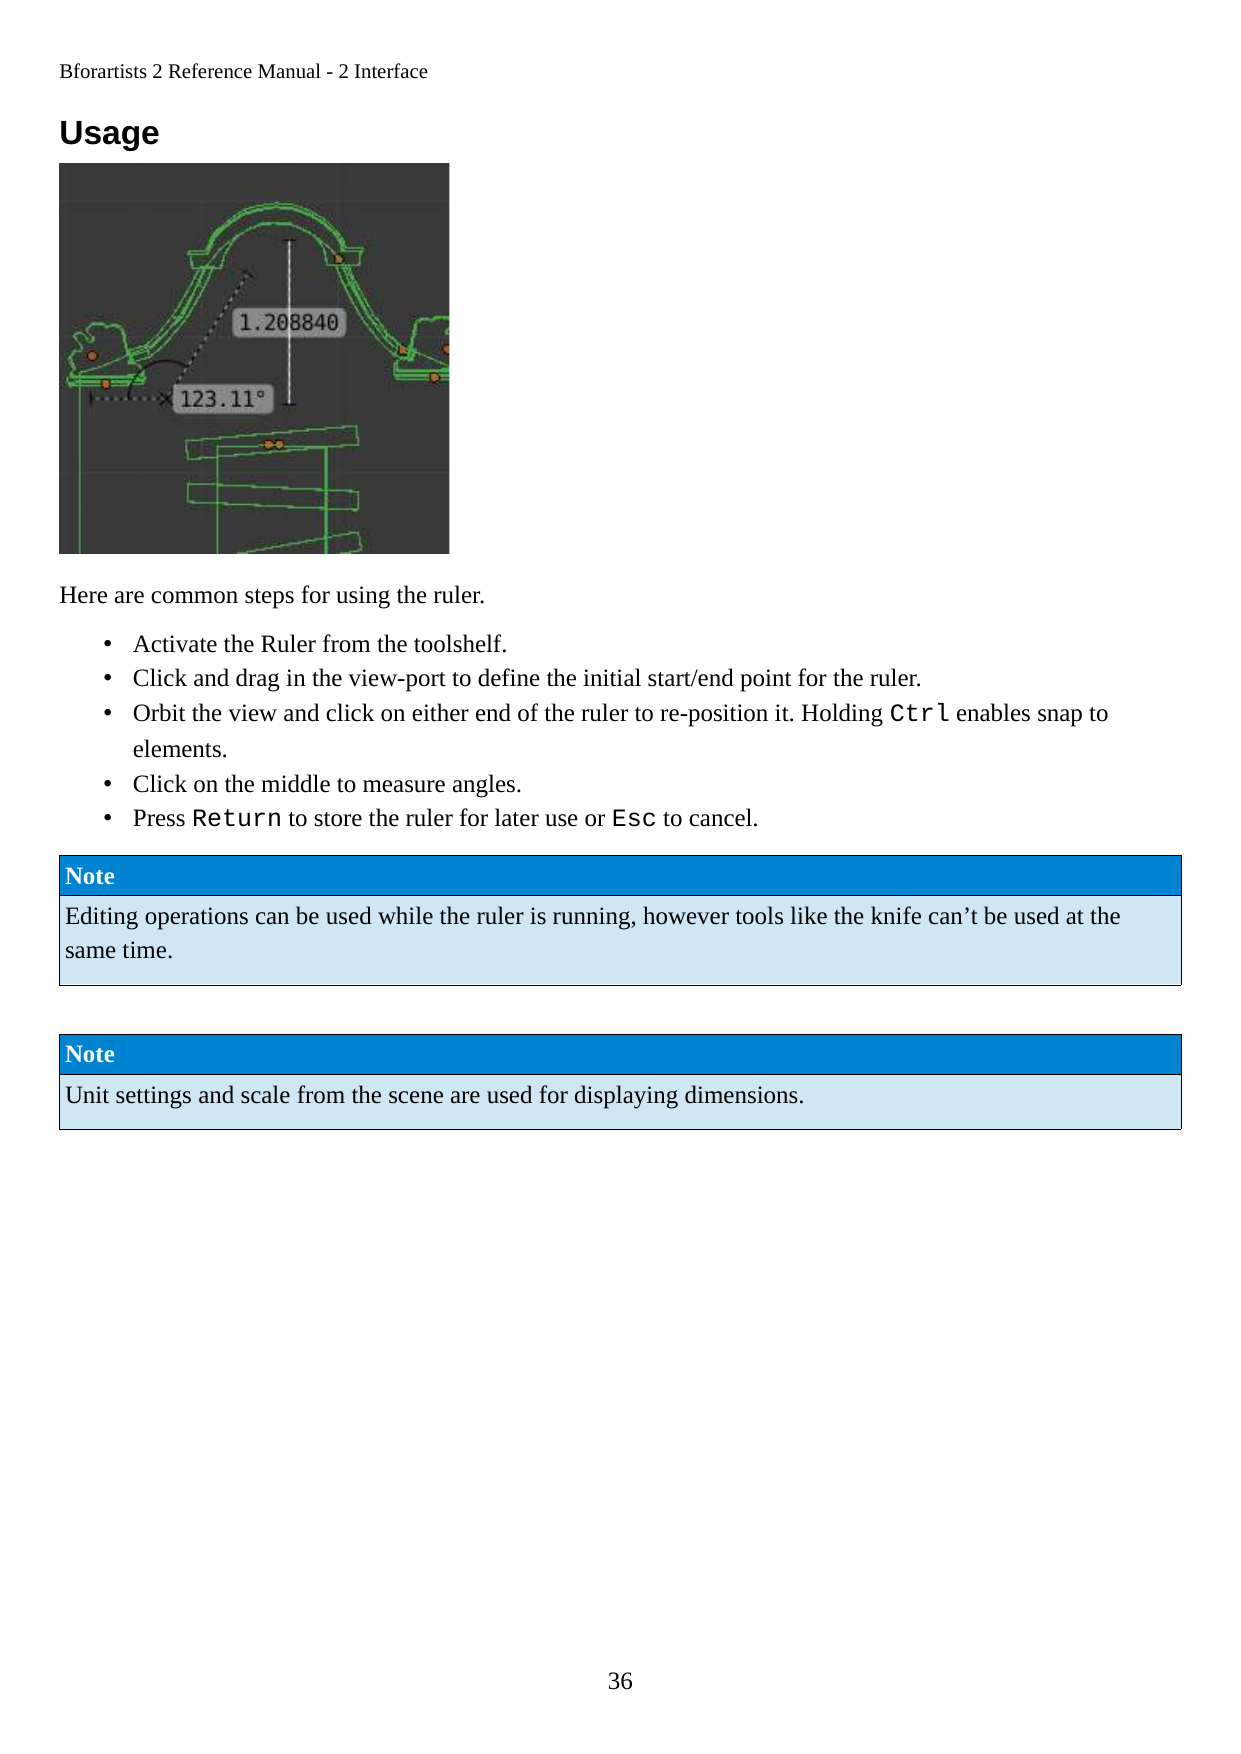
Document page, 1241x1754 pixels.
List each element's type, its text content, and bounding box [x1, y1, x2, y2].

table_cell Editing operations can be used while the ruler is running, however tools like the knife can’t be used at the same time. [60, 896, 1181, 984]
table_header Note [60, 856, 1181, 895]
list Orbit the view and click on either end of the ruler to re-position it. Holding Ctrl enables snap to elements. [103, 698, 1181, 763]
list Activate the Ruler from the toolshelf. [103, 629, 1181, 658]
picture [59, 163, 450, 554]
table_cell Unit settings and scale from the scene are used for displaying dimensions. [60, 1075, 1181, 1129]
table_header Note [60, 1035, 1181, 1074]
list Press Return to store the ruler for later use or Esc to cancel. [103, 803, 1181, 834]
text Here are common steps for using the ruler. [59, 580, 1181, 608]
list Click and drag in the view-port to define the initial start/end point for the ruler. [103, 663, 1181, 692]
subtitle Usage [59, 113, 1181, 151]
list Click on the middle to measure angles. [103, 769, 1181, 798]
